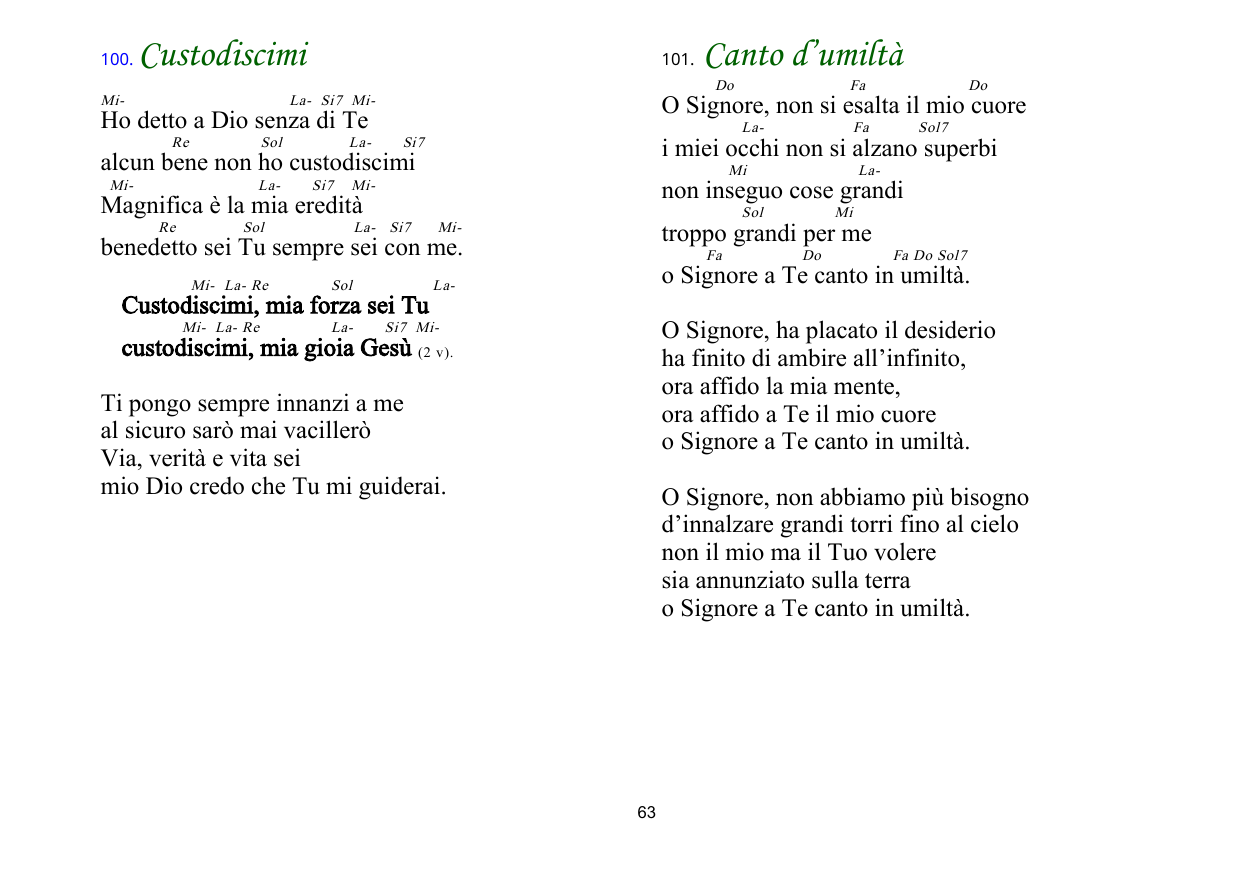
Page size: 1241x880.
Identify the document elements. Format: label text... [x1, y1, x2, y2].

text Re Sol La- Si7 [100, 134, 634, 148]
text Ho detto a Dio senza di Te [100, 106, 634, 134]
text Sol Mi [661, 204, 1195, 219]
text ora affido a Te il mio cuore [661, 400, 1195, 427]
text Mi- La- Si7 Mi- [100, 91, 634, 106]
text non inseguo cose grandi [661, 176, 1195, 204]
text custodiscimi, mia gioia Gesù (2 v). [100, 333, 634, 361]
text O Signore, ha placato il desiderio [661, 317, 1195, 344]
text Do Fa Do [661, 76, 1195, 91]
text 100. Custodiscimi [100, 35, 634, 76]
text Magnifica è la mia eredità [100, 191, 634, 219]
text o Signore a Te canto in umiltà. [661, 427, 1195, 455]
text Custodiscimi, mia forza sei Tu [100, 291, 634, 318]
text Mi- La- Si7 Mi- [100, 176, 634, 191]
text O Signore, non abbiamo più bisogno [661, 483, 1195, 511]
text alcun bene non ho custodiscimi [100, 148, 634, 176]
text O Signore, non si esalta il mio cuore [661, 91, 1195, 119]
text non il mio ma il Tuo volere [661, 538, 1195, 566]
text Mi- La- Re Sol La- [100, 276, 634, 291]
text benedetto sei Tu sempre sei con me. [100, 233, 634, 261]
text Ti pongo sempre innanzi a me [100, 389, 634, 416]
text Mi La- [661, 161, 1195, 176]
text 101. Canto d’umiltà [661, 35, 1195, 76]
text i miei occhi non si alzano superbi [661, 134, 1195, 161]
text sia annunziato sulla terra [661, 566, 1195, 594]
text Fa Do Fa Do Sol7 [661, 246, 1195, 261]
text La- Fa Sol7 [661, 119, 1195, 134]
text troppo grandi per me [661, 219, 1195, 246]
text Re Sol La- Si7 Mi- [100, 219, 634, 233]
text ora affido la mia mente, [661, 372, 1195, 400]
text o Signore a Te canto in umiltà. [661, 594, 1195, 621]
text Mi- La- Re La- Si7 Mi- [100, 318, 634, 333]
text d’innalzare grandi torri fino al cielo [661, 511, 1195, 538]
text o Signore a Te canto in umiltà. [661, 261, 1195, 289]
text ha finito di ambire all’infinito, [661, 344, 1195, 372]
text mio Dio credo che Tu mi guiderai. [100, 472, 634, 499]
text Via, verità e vita sei [100, 444, 634, 472]
text al sicuro sarò mai vacillerò [100, 416, 634, 444]
